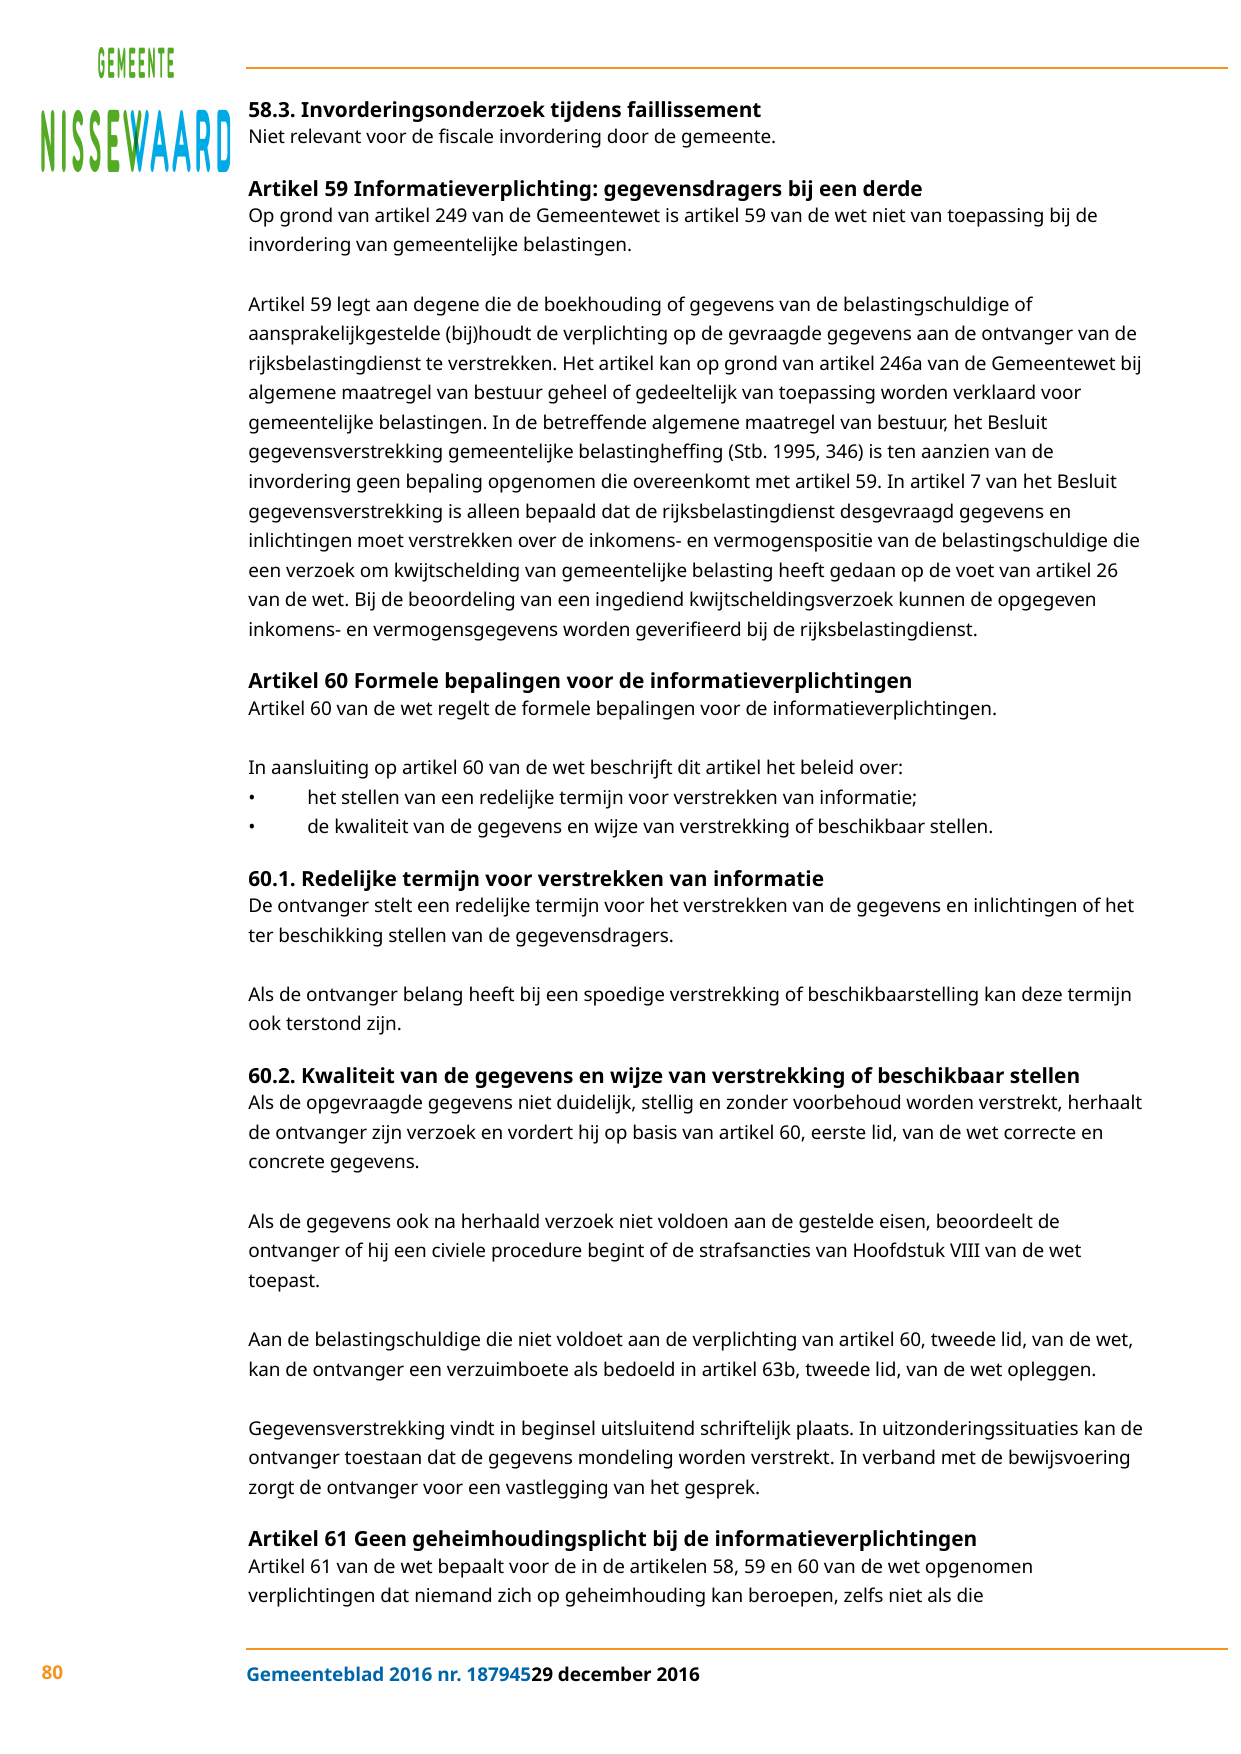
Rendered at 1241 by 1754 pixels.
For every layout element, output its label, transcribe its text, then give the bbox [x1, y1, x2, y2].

list de kwaliteit van de gegevens en wijze van verstrekking of beschikbaar stellen. [248, 813, 1152, 839]
text Niet relevant voor de fiscale invordering door de gemeente. [248, 123, 1152, 149]
text Als de opgevraagde gegevens niet duidelijk, stellig en zonder voorbehoud worden verstrekt, herhaalt de ontvanger zijn verzoek en vordert hij op basis van artikel 60, eerste lid, van de wet correcte en concrete gegevens. [248, 1089, 1152, 1174]
text Artikel 60 van de wet regelt de formele bepalingen voor de informatieverplichtingen. [248, 695, 1152, 721]
text Artikel 59 Informatieverplichting: gegevensdragers bij een derde [248, 174, 1152, 202]
text 58.3. Invorderingsonderzoek tijdens faillissement [248, 95, 1152, 123]
text De ontvanger stelt een redelijke termijn voor het verstrekken van de gegevens en inlichtingen of het ter beschikking stellen van de gegevensdragers. [248, 892, 1152, 948]
text Artikel 61 Geen geheimhoudingsplicht bij de informatieverplichtingen [248, 1524, 1152, 1553]
text Gegevensverstrekking vindt in beginsel uitsluitend schriftelijk plaats. In uitzonderingssituaties kan de ontvanger toestaan dat de gegevens mondeling worden verstrekt. In verband met de bewijsvoering zorgt de ontvanger voor een vastlegging van het gesprek. [248, 1415, 1152, 1500]
text Aan de belastingschuldige die niet voldoet aan de verplichting van artikel 60, tweede lid, van de wet, kan de ontvanger een verzuimboete als bedoeld in artikel 63b, tweede lid, van de wet opleggen. [248, 1326, 1152, 1381]
picture [154, 157, 165, 172]
picture [176, 157, 187, 172]
text Op grond van artikel 249 van de Gemeentewet is artikel 59 van de wet niet van toepassing bij de invordering van gemeentelijke belastingen. [248, 202, 1152, 257]
text Artikel 59 legt aan degene die de boekhouding of gegevens van de belastingschuldige of aansprakelijkgestelde (bij)houdt de verplichting op de gevraagde gegevens aan de ontvanger van de rijksbelastingdienst te verstrekken. Het artikel kan op grond van artikel 246a van de Gemeentewet bij algemene maatregel van bestuur geheel of gedeeltelijk van toepassing worden verklaard voor gemeentelijke belastingen. In de betreffende algemene maatregel van bestuur, het Besluit gegevensverstrekking gemeentelijke belastingheffing (Stb. 1995, 346) is ten aanzien van de invordering geen bepaling opgenomen die overeenkomt met artikel 59. In artikel 7 van het Besluit gegevensverstrekking is alleen bepaald dat de rijksbelastingdienst desgevraagd gegevens en inlichtingen moet verstrekken over de inkomens- en vermogenspositie van de belastingschuldige die een verzoek om kwijtschelding van gemeentelijke belasting heeft gedaan op de voet van artikel 26 van de wet. Bij de beoordeling van een ingediend kwijtscheldingsverzoek kunnen de opgegeven inkomens- en vermogensgegevens worden geverifieerd bij de rijksbelastingdienst. [248, 291, 1152, 642]
picture [222, 122, 227, 160]
text Als de ontvanger belang heeft bij een spoedige verstrekking of beschikbaarstelling kan deze termijn ook terstond zijn. [248, 981, 1152, 1036]
text Artikel 60 Formele bepalingen voor de informatieverplichtingen [248, 667, 1152, 695]
picture [201, 122, 206, 138]
text 60.2. Kwaliteit van de gegevens en wijze van verstrekking of beschikbaar stellen [248, 1061, 1152, 1089]
text Artikel 61 van de wet bepaalt voor de in de artikelen 58, 59 en 60 van de wet opgenomen verplichtingen dat niemand zich op geheimhouding kan beroepen, zelfs niet als die [248, 1553, 1152, 1608]
text 60.1. Redelijke termijn voor verstrekken van informatie [248, 864, 1152, 892]
picture [41, 47, 231, 172]
list het stellen van een redelijke termijn voor verstrekken van informatie; [248, 784, 1152, 809]
text Als de gegevens ook na herhaald verzoek niet voldoen aan de gestelde eisen, beoordeelt de ontvanger of hij een civiele procedure begint of de strafsancties van Hoofdstuk VIII van de wet toepast. [248, 1208, 1152, 1293]
picture [200, 151, 206, 172]
text In aansluiting op artikel 60 van de wet beschrijft dit artikel het beleid over: [248, 754, 1152, 780]
